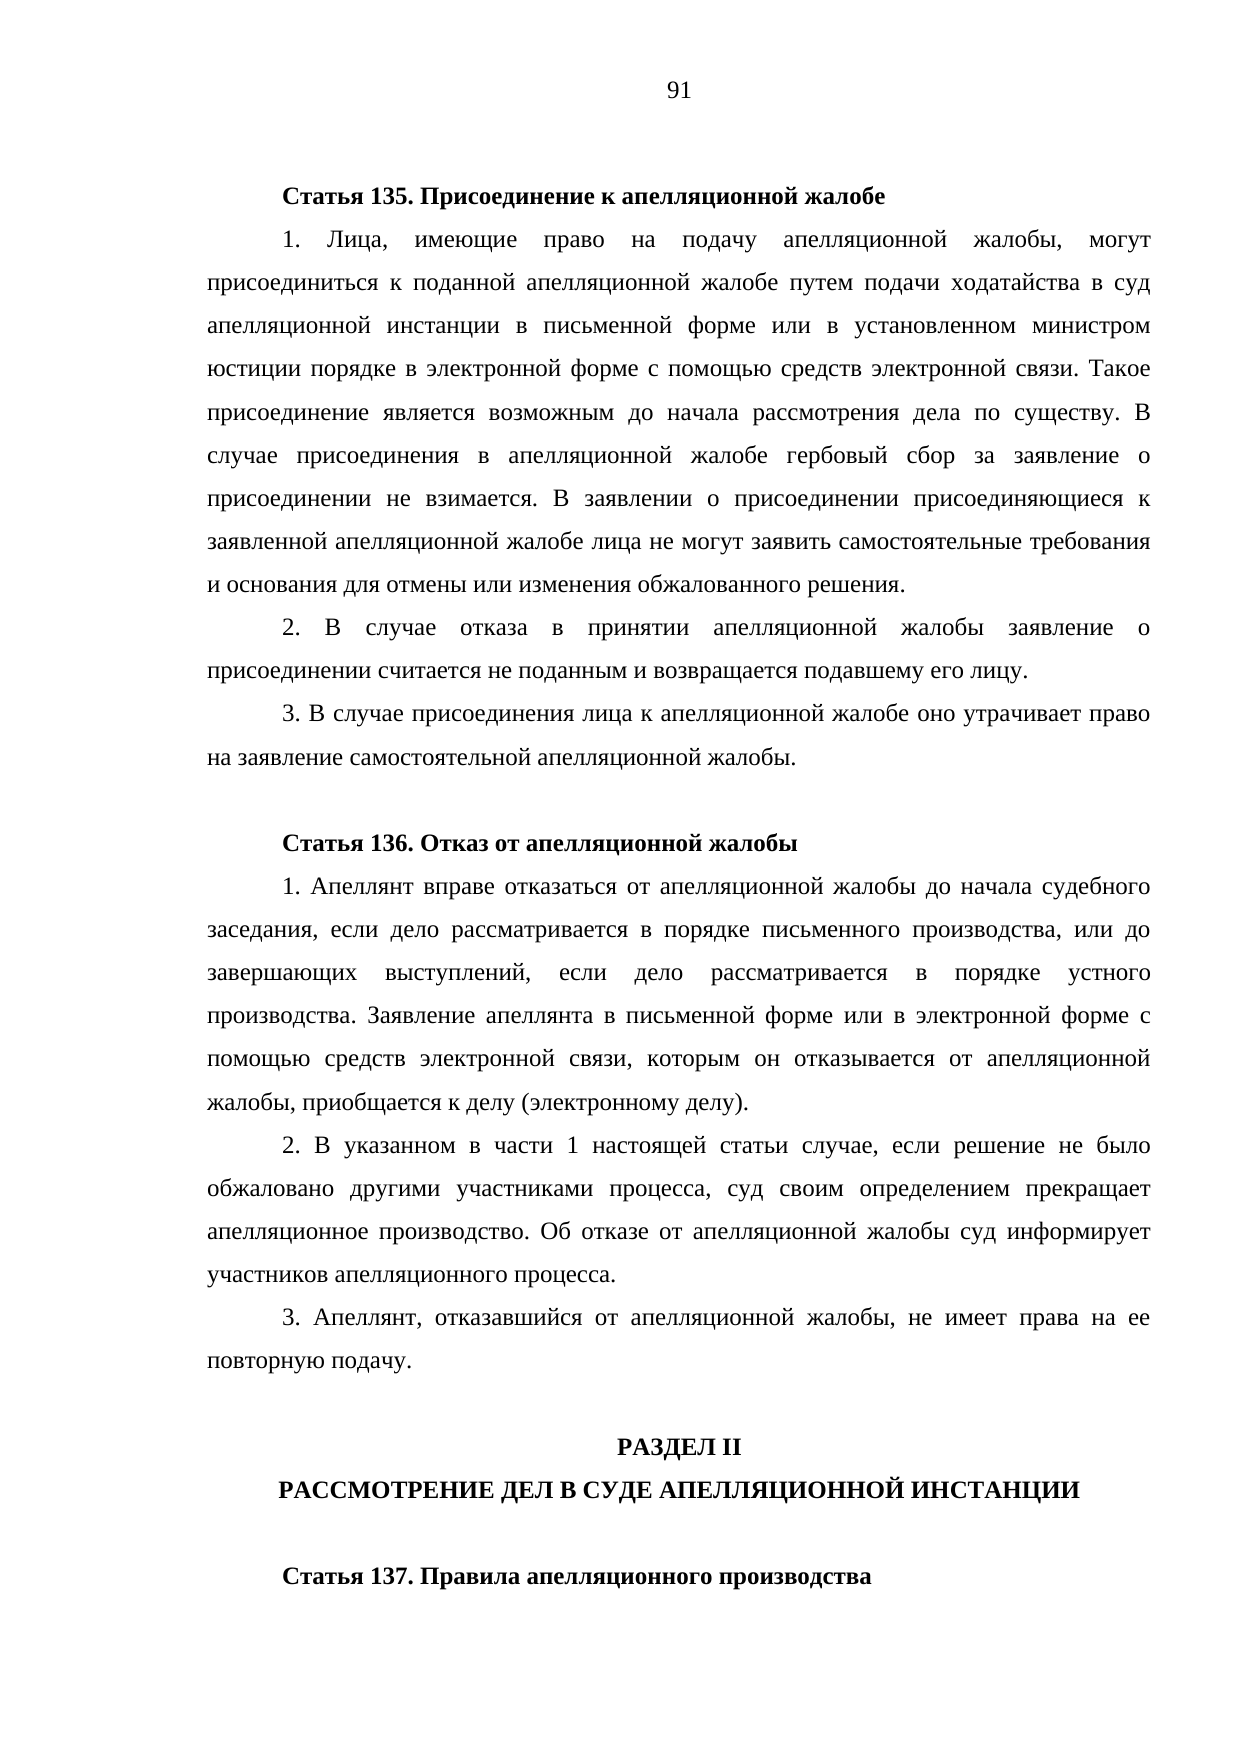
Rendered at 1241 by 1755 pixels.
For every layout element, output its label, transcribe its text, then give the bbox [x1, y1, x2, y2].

text 2. В указанном в части 1 настоящей статьи случае, если решение не было обжаловано другими участниками процесса, суд своим определением прекращает апелляционное производство. Об отказе от апелляционной жалобы суд информирует участников апелляционного процесса. [207, 1130, 1152, 1288]
text Статья 135. Присоединение к апелляционной жалобе [207, 181, 1152, 210]
text 2. В случае отказа в принятии апелляционной жалобы заявление о присоединении считается не поданным и возвращается подавшему его лицу. [207, 612, 1152, 684]
text Статья 136. Отказ от апелляционной жалобы [207, 828, 1152, 857]
text РАССМОТРЕНИЕ ДЕЛ В СУДЕ АПЕЛЛЯЦИОННОЙ ИНСТАНЦИИ [207, 1475, 1152, 1503]
text 3. В случае присоединения лица к апелляционной жалобе оно утрачивает право на заявление самостоятельной апелляционной жалобы. [207, 698, 1152, 770]
text Статья 137. Правила апелляционного производства [207, 1561, 1152, 1590]
text 1. Апеллянт вправе отказаться от апелляционной жалобы до начала судебного заседания, если дело рассматривается в порядке письменного производства, или до завершающих выступлений, если дело рассматривается в порядке устного производства. Заявление апеллянта в письменной форме или в электронной форме с помощью средств электронной связи, которым он отказывается от апелляционной жалобы, приобщается к делу (электронному делу). [207, 871, 1152, 1115]
text РАЗДЕЛ II [207, 1432, 1152, 1460]
text 1. Лица, имеющие право на подачу апелляционной жалобы, могут присоединиться к поданной апелляционной жалобе путем подачи ходатайства в суд апелляционной инстанции в письменной форме или в установленном министром юстиции порядке в электронной форме с помощью средств электронной связи. Такое присоединение является возможным до начала рассмотрения дела по существу. В случае присоединения в апелляционной жалобе гербовый сбор за заявление о присоединении не взимается. В заявлении о присоединении присоединяющиеся к заявленной апелляционной жалобе лица не могут заявить самостоятельные требования и основания для отмены или изменения обжалованного решения. [207, 224, 1152, 598]
text 3. Апеллянт, отказавшийся от апелляционной жалобы, не имеет права на ее повторную подачу. [207, 1302, 1152, 1374]
